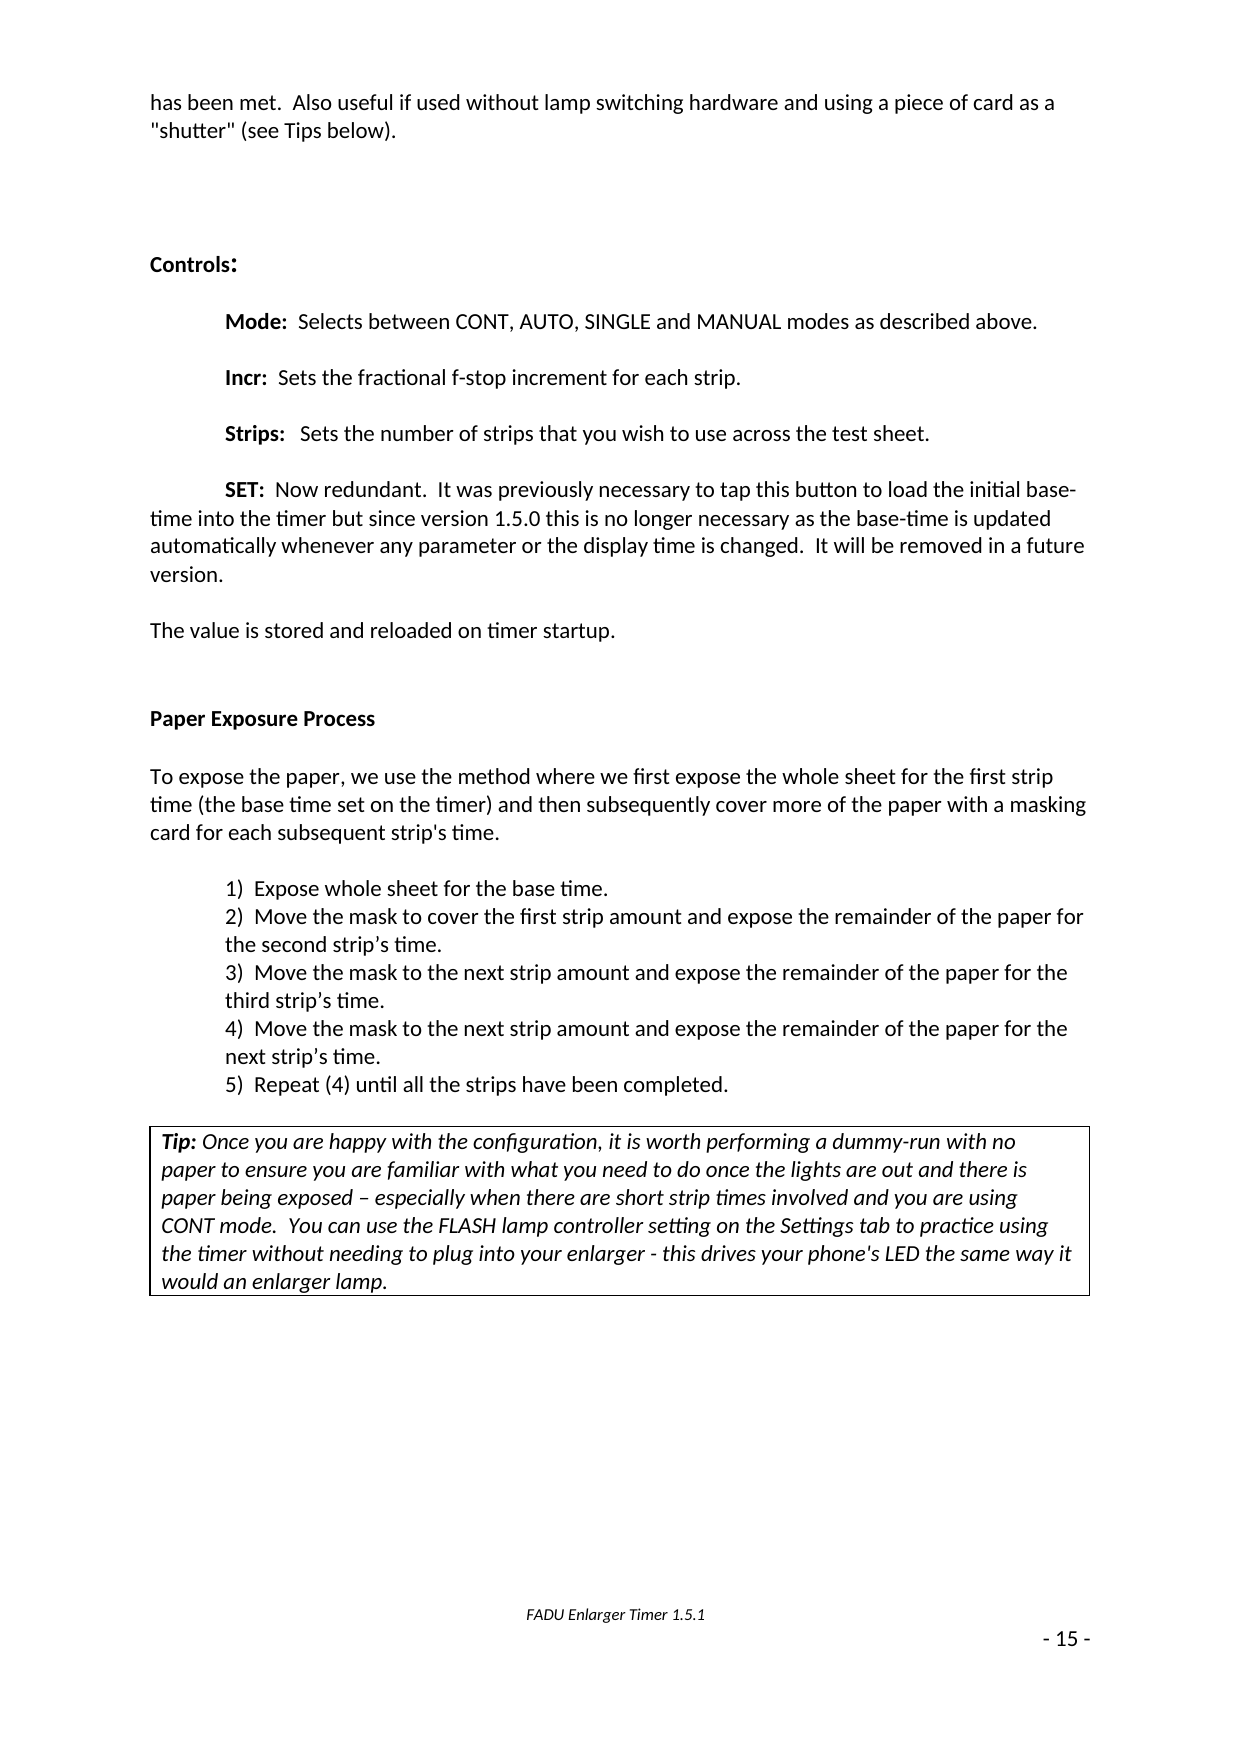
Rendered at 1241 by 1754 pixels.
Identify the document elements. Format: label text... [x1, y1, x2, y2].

text 4) Move the mask to the next strip amount and expose the remainder of the paper for the next strip’s time. [225, 1014, 1090, 1070]
text Controls: [150, 244, 1090, 279]
text Mode: Selects between CONT, AUTO, SINGLE and MANUAL modes as described above. [150, 307, 1090, 336]
text 2) Move the mask to cover the first strip amount and expose the remainder of the paper for the second strip’s time. [225, 902, 1090, 958]
text 3) Move the mask to the next strip amount and expose the remainder of the paper for the third strip’s time. [225, 958, 1090, 1014]
text has been met. Also useful if used without lamp switching hardware and using a piece of card as a "shutter" (see Tips below). [150, 88, 1090, 144]
text 1) Expose whole sheet for the base time. [225, 874, 1090, 902]
text 5) Repeat (4) until all the strips have been completed. [225, 1070, 1090, 1098]
text Incr: Sets the fractional f-stop increment for each strip. [150, 363, 1090, 392]
text Strips: Sets the number of strips that you wish to use across the test sheet. [150, 419, 1090, 448]
text To expose the paper, we use the method where we first expose the whole sheet for the first strip time (the base time set on the timer) and then subsequently cover more of the paper with a masking card for each subsequent strip's time. [150, 762, 1090, 846]
table_header Tip: Once you are happy with the configuration, it is worth performing a dummy-run with no paper to ensure you are familiar with what you need to do once the lights are out and there is paper being exposed – especially when there are short strip times involved and you are using CONT mode. You can use the FLASH lamp controller setting on the Settings tab to practice using the timer without needing to plug into your enlarger - this drives your phone's LED the same way it would an enlarger lamp. [151, 1127, 1089, 1295]
text SET: Now redundant. It was previously necessary to tap this button to load the initial base-time into the timer but since version 1.5.0 this is no longer necessary as the base-time is updated automatically whenever any parameter or the display time is changed. It will be removed in a future version. [150, 476, 1090, 588]
subtitle Paper Exposure Process [150, 704, 1090, 732]
text The value is stored and reloaded on timer startup. [150, 616, 1090, 644]
